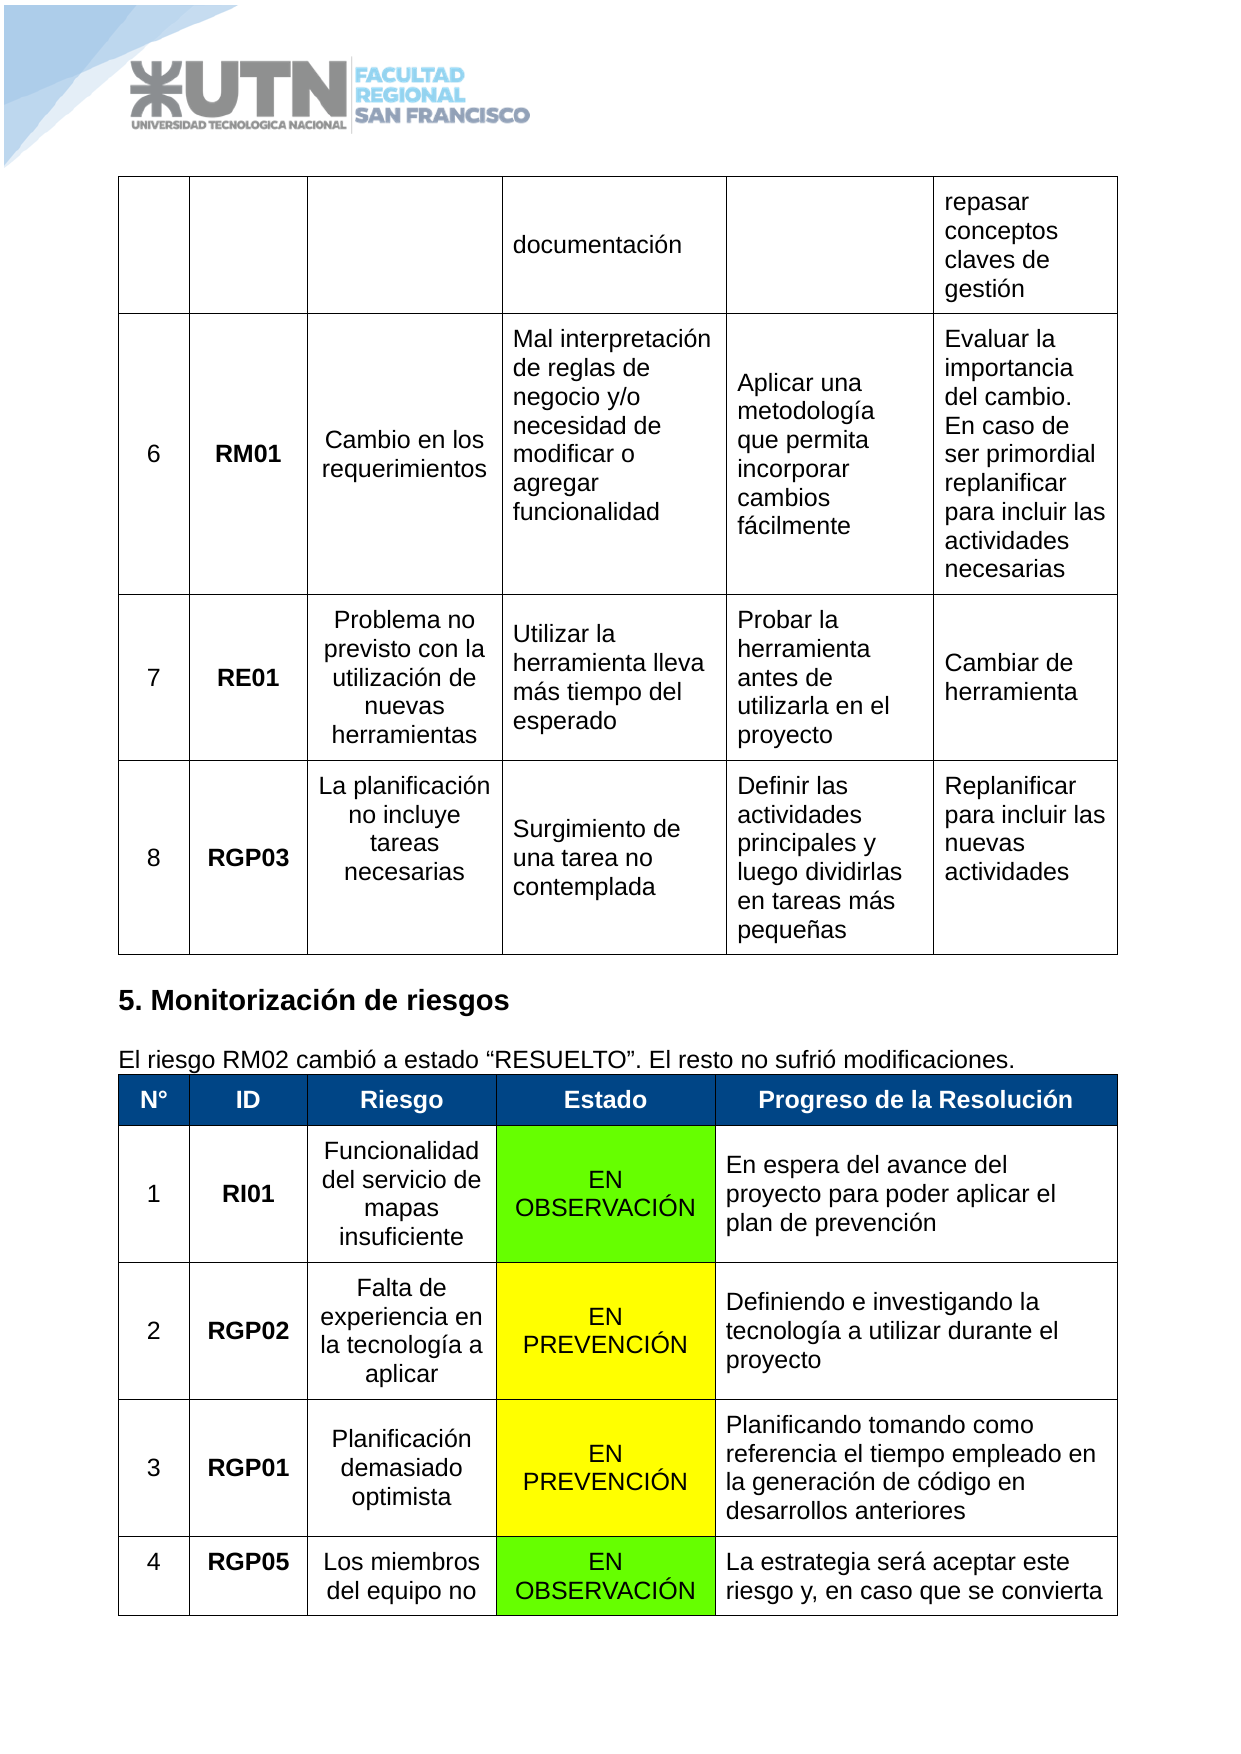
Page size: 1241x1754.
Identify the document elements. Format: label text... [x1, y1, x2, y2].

table_cell En espera del avance del proyecto para poder aplicar el plan de prevención [716, 1126, 1117, 1262]
table_cell Utilizar la herramienta lleva más tiempo del esperado [503, 595, 726, 760]
table_cell RGP05 [190, 1537, 307, 1615]
table_cell EN OBSERVACIÓN [497, 1126, 715, 1262]
table_header ID [190, 1075, 307, 1125]
table_cell [190, 177, 307, 313]
table_cell La planificación no incluye tareas necesarias [308, 761, 502, 954]
table_cell RGP02 [190, 1263, 307, 1399]
table_cell Definiendo e investigando la tecnología a utilizar durante el proyecto [716, 1263, 1117, 1399]
table_cell Mal interpretación de reglas de negocio y/o necesidad de modificar o agregar funcionalidad [503, 314, 726, 594]
table_cell Evaluar la importancia del cambio. En caso de ser primordial replanificar para incluir las actividades necesarias [934, 314, 1117, 594]
table_cell Problema no previsto con la utilización de nuevas herramientas [308, 595, 502, 760]
table_cell Falta de experiencia en la tecnología a aplicar [308, 1263, 496, 1399]
table_cell 7 [119, 595, 189, 760]
table_header N° [119, 1075, 189, 1125]
table_cell EN PREVENCIÓN [497, 1400, 715, 1536]
table_cell La estrategia será aceptar este riesgo y, en caso que se convierta [716, 1537, 1117, 1615]
table_cell RGP01 [190, 1400, 307, 1536]
text El riesgo RM02 cambió a estado “RESUELTO”. El resto no sufrió modificaciones. [118, 1045, 1122, 1074]
table_cell EN PREVENCIÓN [497, 1263, 715, 1399]
table_cell Definir las actividades principales y luego dividirlas en tareas más pequeñas [727, 761, 933, 954]
table_cell 6 [119, 314, 189, 594]
table_cell Probar la herramienta antes de utilizarla en el proyecto [727, 595, 933, 760]
table_cell [727, 177, 933, 313]
table_cell [308, 177, 502, 313]
table_header Progreso de la Resolución [716, 1075, 1117, 1125]
picture [3, 5, 532, 169]
table_cell RE01 [190, 595, 307, 760]
table_cell 4 [119, 1537, 189, 1615]
table_cell 8 [119, 761, 189, 954]
table_cell repasar conceptos claves de gestión [934, 177, 1117, 313]
table_cell EN OBSERVACIÓN [497, 1537, 715, 1615]
table_cell 3 [119, 1400, 189, 1536]
table_cell RM01 [190, 314, 307, 594]
table_cell Surgimiento de una tarea no contemplada [503, 761, 726, 954]
table_cell Cambio en los requerimientos [308, 314, 502, 594]
table_cell Los miembros del equipo no [308, 1537, 496, 1615]
table_cell Funcionalidad del servicio de mapas insuficiente [308, 1126, 496, 1262]
table_cell documentación [503, 177, 726, 313]
table_cell Aplicar una metodología que permita incorporar cambios fácilmente [727, 314, 933, 594]
table_cell [119, 177, 189, 313]
table_cell Planificando tomando como referencia el tiempo empleado en la generación de código en desarrollos anteriores [716, 1400, 1117, 1536]
table_cell RI01 [190, 1126, 307, 1262]
table_header Riesgo [308, 1075, 496, 1125]
table_cell Planificación demasiado optimista [308, 1400, 496, 1536]
table_cell 2 [119, 1263, 189, 1399]
text 5. Monitorización de riesgos [118, 983, 1122, 1017]
table_cell Cambiar de herramienta [934, 595, 1117, 760]
table_cell Replanificar para incluir las nuevas actividades [934, 761, 1117, 954]
table_cell RGP03 [190, 761, 307, 954]
table_cell 1 [119, 1126, 189, 1262]
table_header Estado [497, 1075, 715, 1125]
